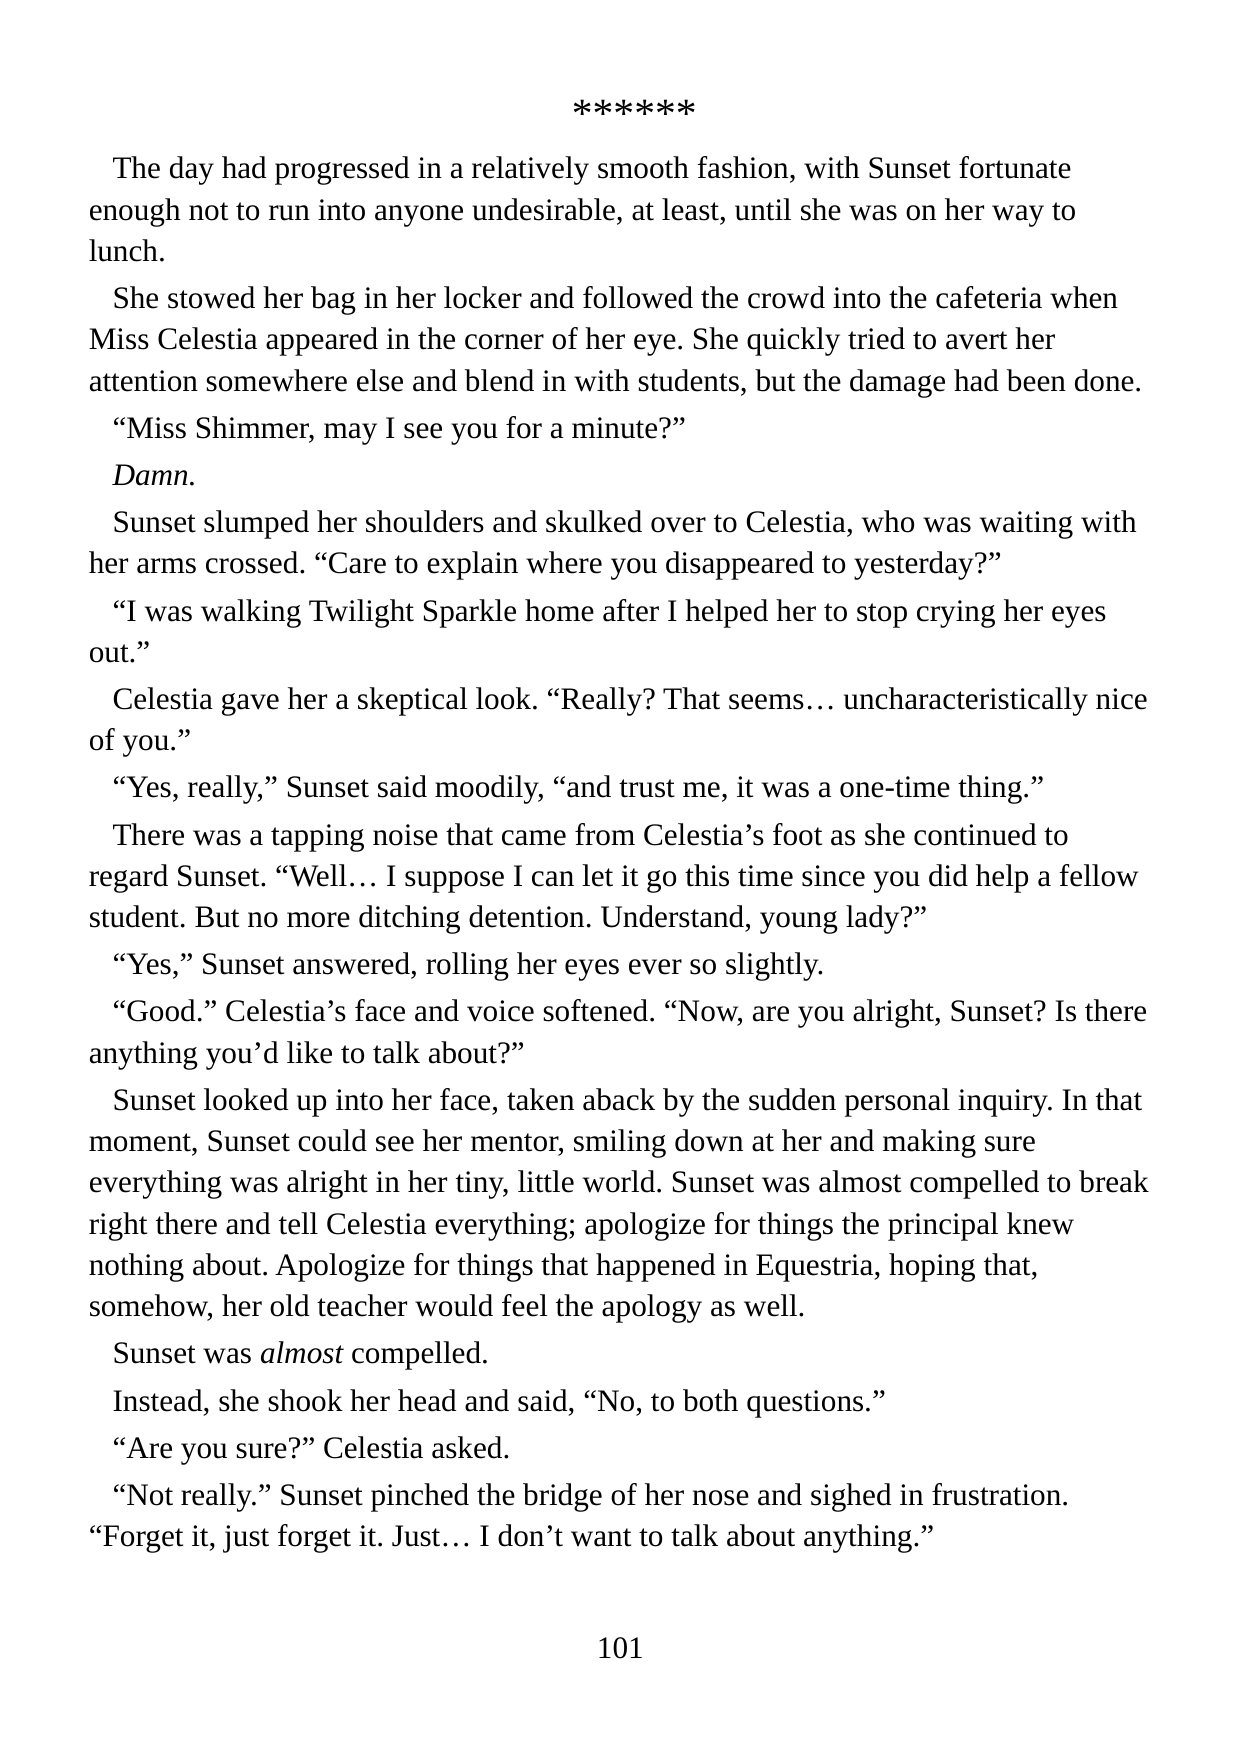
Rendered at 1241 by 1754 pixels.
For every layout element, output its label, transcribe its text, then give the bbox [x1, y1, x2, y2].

text “Miss Shimmer, may I see you for a minute?” [88, 409, 1152, 445]
text Damn. [88, 456, 1152, 492]
text “Not really.” Sunset pinched the bridge of her nose and sighed in frustration. “Forget it, just forget it. Just… I don’t want to talk about anything.” [88, 1476, 1152, 1553]
text Celestia gave her a skeptical look. “Really? That seems… uncharacteristically nice of you.” [88, 680, 1152, 757]
text “Good.” Celestia’s face and voice softened. “Now, are you alright, Sunset? Is there anything you’d like to talk about?” [88, 993, 1152, 1070]
text There was a tapping noise that came from Celestia’s foot as she continued to regard Sunset. “Well… I suppose I can let it go this time since you did help a fellow student. But no more ditching detention. Understand, young lady?” [88, 816, 1152, 934]
text The day had progressed in a relatively smooth fashion, with Sunset fortunate enough not to run into anyone undesirable, at least, until she was on her way to lunch. [88, 149, 1152, 268]
text “Yes, really,” Sunset said moodily, “and trust me, it was a one-time thing.” [88, 769, 1152, 804]
text ****** [88, 88, 1152, 136]
text Sunset looked up into her face, taken aback by the sudden personal inquiry. In that moment, Sunset could see her mentor, smiling down at her and making sure everything was alright in her tiny, little world. Sunset was almost compelled to break right there and tell Celestia everything; apologize for things the principal knew nothing about. Apologize for things that happened in Equestria, hoping that, somehow, her old teacher would feel the apology as well. [88, 1081, 1152, 1323]
text “I was walking Twilight Sparkle home after I helped her to stop crying her eyes out.” [88, 592, 1152, 669]
text Sunset slumped her shoulders and skulked over to Celestia, who was waiting with her arms crossed. “Care to explain where you disappeared to yesterday?” [88, 503, 1152, 581]
text Sunset was almost compelled. [88, 1334, 1152, 1371]
text “Yes,” Sunset answered, rolling her eyes ever so slightly. [88, 946, 1152, 981]
text Instead, she shook her head and said, “No, to both questions.” [88, 1382, 1152, 1418]
text She stowed her bag in her locker and followed the crowd into the cafeteria when Miss Celestia appeared in the corner of her eye. She quickly tried to avert her attention somewhere else and blend in with students, but the damage had been done. [88, 279, 1152, 398]
text “Are you sure?” Celestia asked. [88, 1429, 1152, 1465]
